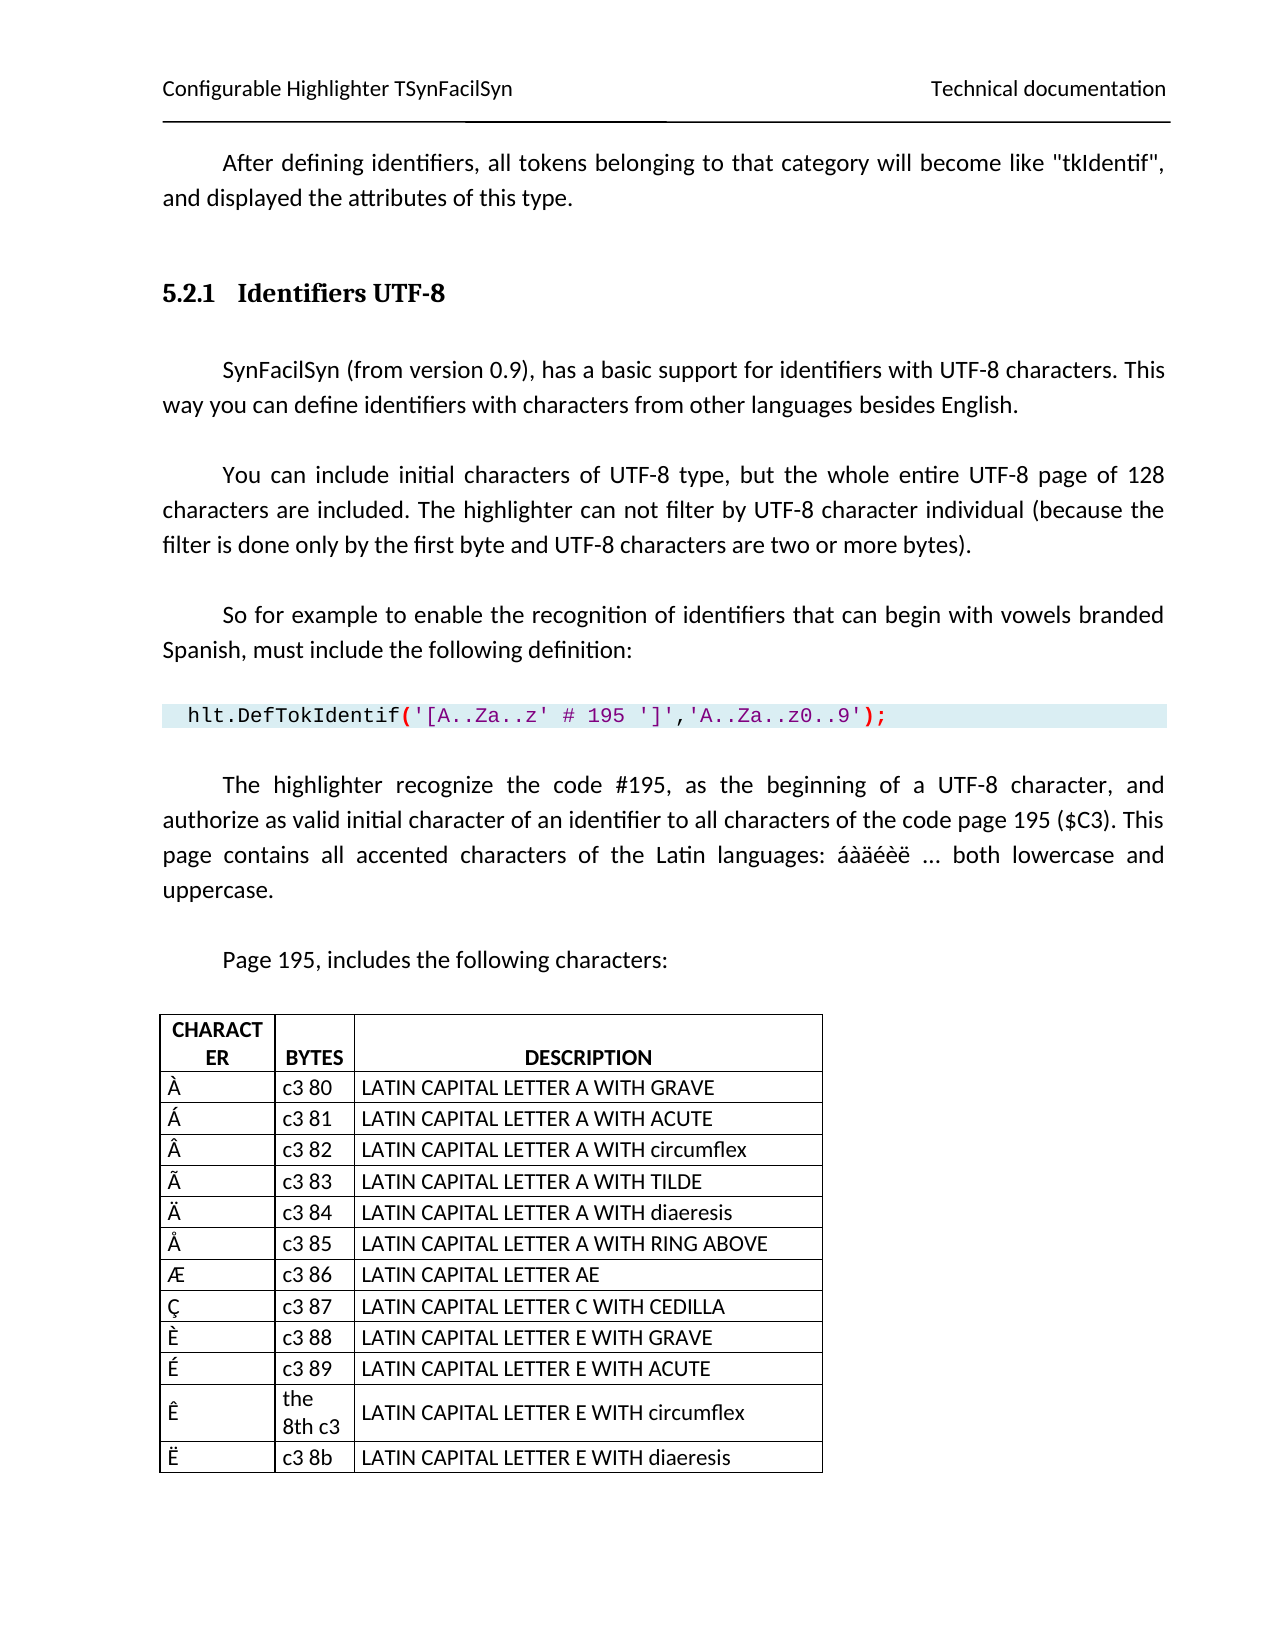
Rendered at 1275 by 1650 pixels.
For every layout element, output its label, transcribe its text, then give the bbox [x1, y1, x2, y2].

table_cell c3 86 [276, 1260, 354, 1290]
table_cell LATIN CAPITAL LETTER E WITH ACUTE [355, 1353, 822, 1383]
table_cell LATIN CAPITAL LETTER E WITH circumflex [355, 1385, 822, 1441]
table_cell Æ [161, 1260, 274, 1290]
table_cell Ë [161, 1442, 274, 1472]
table_cell c3 81 [276, 1103, 354, 1133]
table_cell LATIN CAPITAL LETTER AE [355, 1260, 822, 1290]
table_cell the 8th c3 [276, 1385, 354, 1441]
table_cell É [161, 1353, 274, 1383]
table_cell c3 89 [276, 1353, 354, 1383]
subtitle Identifiers UTF-8 [162, 278, 1167, 309]
table_cell Á [161, 1103, 274, 1133]
table_cell LATIN CAPITAL LETTER E WITH diaeresis [355, 1442, 822, 1472]
table_cell LATIN CAPITAL LETTER A WITH RING ABOVE [355, 1228, 822, 1258]
text You can include initial characters of UTF-8 type, but the whole entire UTF-8 page of 128 characters are included. The highlighter can not filter by UTF-8 character individual (because the filter is done only by the first byte and UTF-8 characters are two or more bytes). [162, 459, 1167, 560]
table_cell Ä [161, 1197, 274, 1227]
table_cell Å [161, 1228, 274, 1258]
table_cell Ê [161, 1385, 274, 1441]
table_cell c3 82 [276, 1135, 354, 1165]
table_cell c3 88 [276, 1322, 354, 1352]
table_header DESCRIPTION [355, 1015, 822, 1071]
table_cell c3 85 [276, 1228, 354, 1258]
text After defining identifiers, all tokens belonging to that category will become like "tkIdentif", and displayed the attributes of this type. [162, 148, 1167, 213]
table_cell LATIN CAPITAL LETTER A WITH ACUTE [355, 1103, 822, 1133]
text hlt.DefTokIdentif('[A..Za..z' # 195 ']','A..Za..z0..9'); [162, 704, 1167, 728]
table_cell c3 84 [276, 1197, 354, 1227]
table_cell LATIN CAPITAL LETTER A WITH circumflex [355, 1135, 822, 1165]
text The highlighter recognize the code #195, as the beginning of a UTF-8 character, and authorize as valid initial character of an identifier to all characters of the code page 195 ($C3). This page contains all accented characters of the Latin languages: áàäéèë ... both lowercase and uppercase. [162, 769, 1167, 904]
table_cell Ã [161, 1166, 274, 1196]
table_cell LATIN CAPITAL LETTER E WITH GRAVE [355, 1322, 822, 1352]
table_cell È [161, 1322, 274, 1352]
table_cell LATIN CAPITAL LETTER A WITH diaeresis [355, 1197, 822, 1227]
table_cell À [161, 1072, 274, 1102]
text Page 195, includes the following characters: [162, 944, 1167, 974]
text So for example to enable the recognition of identifiers that can begin with vowels branded Spanish, must include the following definition: [162, 599, 1167, 665]
text SynFacilSyn (from version 0.9), has a basic support for identifiers with UTF-8 characters. This way you can define identifiers with characters from other languages ​​besides English. [162, 354, 1167, 420]
table_cell c3 87 [276, 1291, 354, 1321]
table_cell Ç [161, 1291, 274, 1321]
table_cell Â [161, 1135, 274, 1165]
table_header BYTES [276, 1015, 354, 1071]
table_cell LATIN CAPITAL LETTER A WITH TILDE [355, 1166, 822, 1196]
table_cell c3 83 [276, 1166, 354, 1196]
table_cell LATIN CAPITAL LETTER C WITH CEDILLA [355, 1291, 822, 1321]
table_cell c3 80 [276, 1072, 354, 1102]
table_cell LATIN CAPITAL LETTER A WITH GRAVE [355, 1072, 822, 1102]
table_cell c3 8b [276, 1442, 354, 1472]
table_header CHARACTER [161, 1015, 274, 1071]
